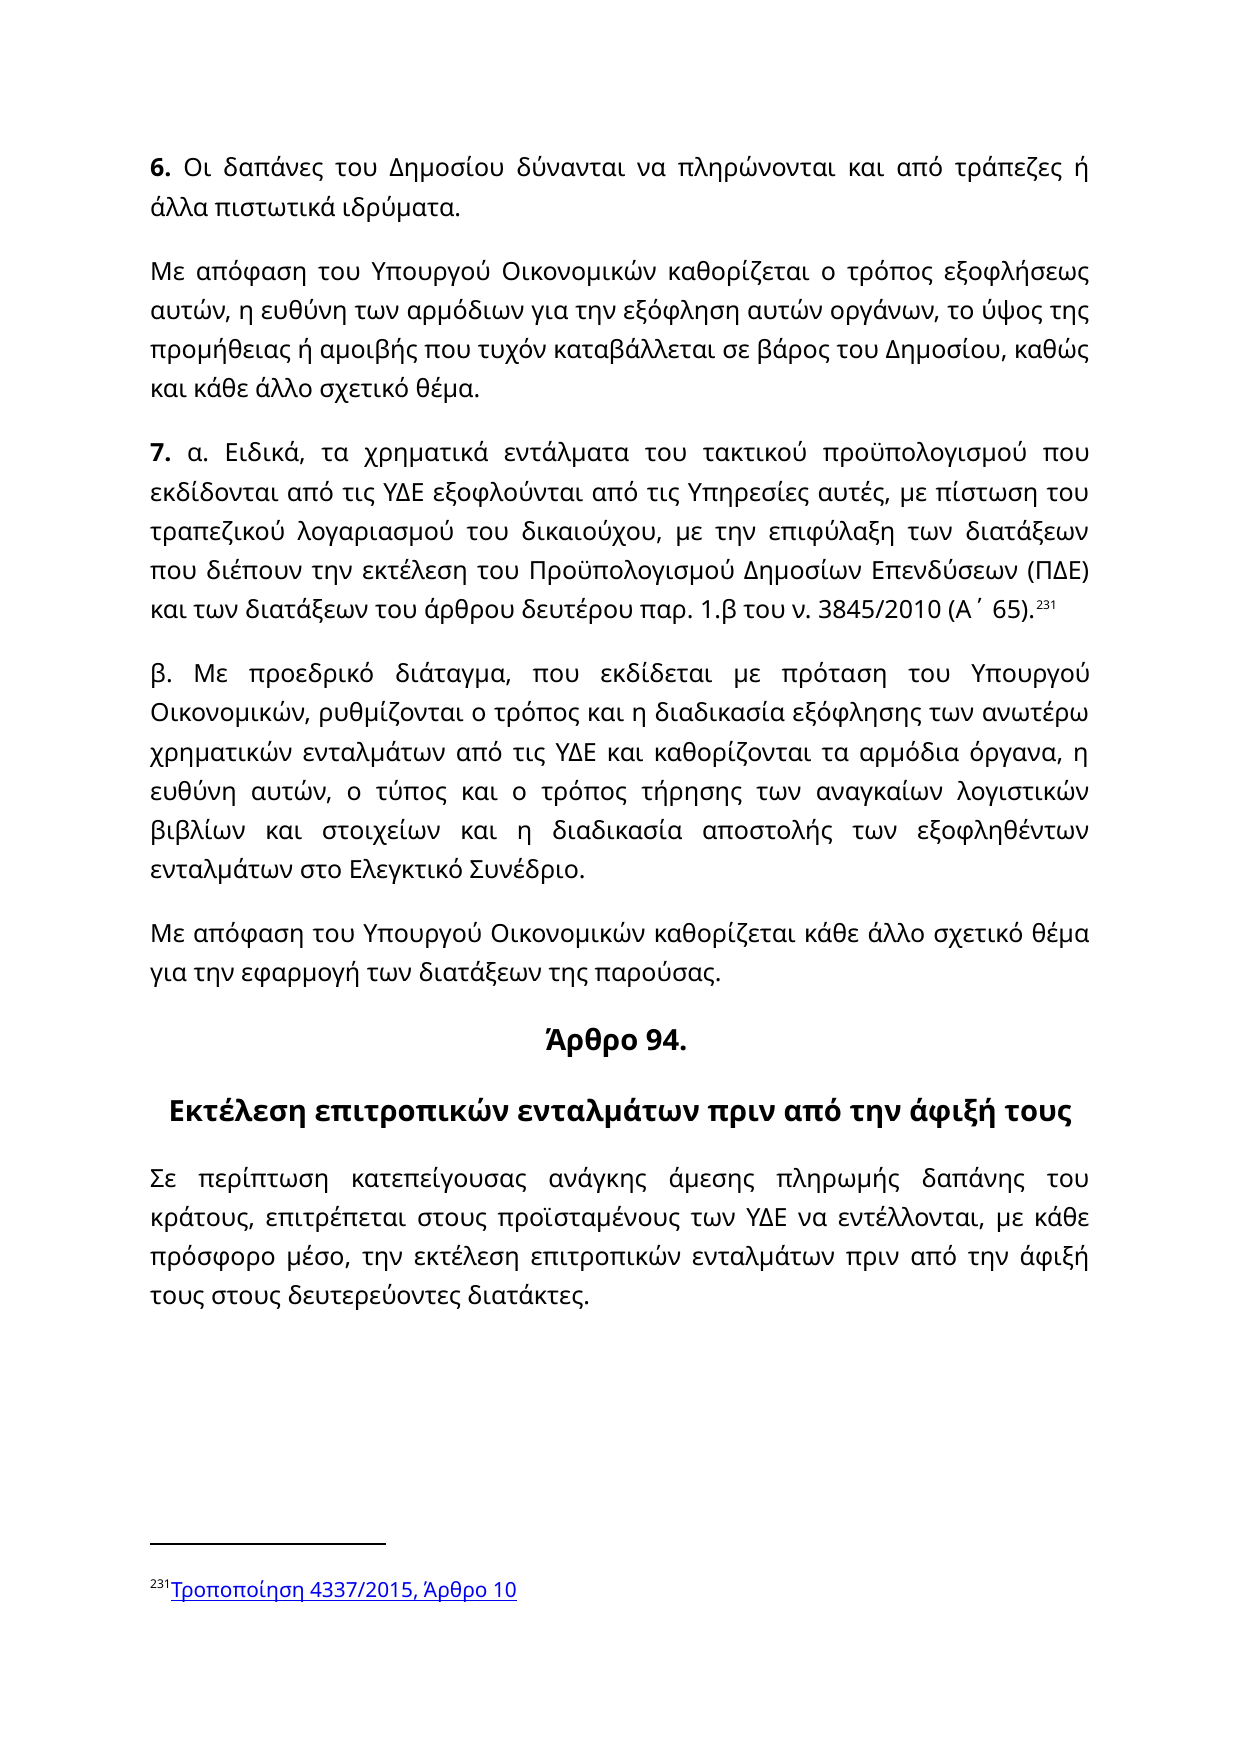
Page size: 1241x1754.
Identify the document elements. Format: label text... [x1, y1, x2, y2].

subtitle Εκτέλεση επιτροπικών ενταλμάτων πριν από την άφιξή τους [150, 1090, 1090, 1129]
text Τροποποίηση 4337/2015, Άρθρο 10 [150, 1576, 1090, 1604]
text 6. Οι δαπάνες του Δημοσίου δύνανται να πληρώνονται και από τράπεζες ή άλλα πιστωτικά ιδρύματα. [150, 150, 1090, 223]
text Με απόφαση του Υπουργού Οικονομικών καθορίζεται ο τρόπος εξοφλήσεως αυτών, η ευθύνη των αρμόδιων για την εξόφληση αυτών οργάνων, το ύψος της προμήθειας ή αμοιβής που τυχόν καταβάλλεται σε βάρος του Δημοσίου, καθώς και κάθε άλλο σχετικό θέμα. [150, 253, 1090, 405]
text 7. α. Ειδικά, τα χρηματικά εντάλματα του τακτικού προϋπολογισμού που εκδίδονται από τις ΥΔΕ εξοφλούνται από τις Υπηρεσίες αυτές, με πίστωση του τραπεζικού λογαριασμού του δικαιούχου, με την επιφύλαξη των διατάξεων που διέπουν την εκτέλεση του Προϋπολογισμού Δημοσίων Επενδύσεων (ΠΔΕ) και των διατάξεων του άρθρου δευτέρου παρ. 1.β του ν. 3845/2010 (Α΄ 65). [150, 435, 1090, 626]
text β. Με προεδρικό διάταγμα, που εκδίδεται με πρότα­ση του Υπουργού Οικονομικών, ρυθμίζονται ο τρόπος και η διαδικασία εξόφλησης των ανωτέρω χρηματικών ενταλμάτων από τις ΥΔΕ και καθορίζονται τα αρμόδια όργανα, η ευθύνη αυτών, ο τύπος και ο τρόπος τήρησης των αναγκαίων λογιστικών βιβλίων και στοιχείων και η διαδικασία αποστολής των εξοφληθέντων ενταλμάτων στο Ελεγκτικό Συνέδριο. [150, 656, 1090, 886]
text Σε περίπτωση κατεπείγουσας ανάγκης άμεσης πληρωμής δαπάνης του κράτους, επιτρέπεται στους προϊ­σταμένους των ΥΔΕ να εντέλλονται, με κάθε πρόσφορο μέσο, την εκτέλεση επιτροπικών ενταλμάτων πριν από την άφιξή τους στους δευτερεύοντες διατάκτες. [150, 1160, 1090, 1312]
subtitle Άρθρο 94. [150, 1019, 1090, 1059]
text Με απόφαση του Υπουργού Οικονομικών καθορίζεται κάθε άλλο σχετικό θέμα για την εφαρμογή των διατάξεων της παρούσας. [150, 916, 1090, 989]
